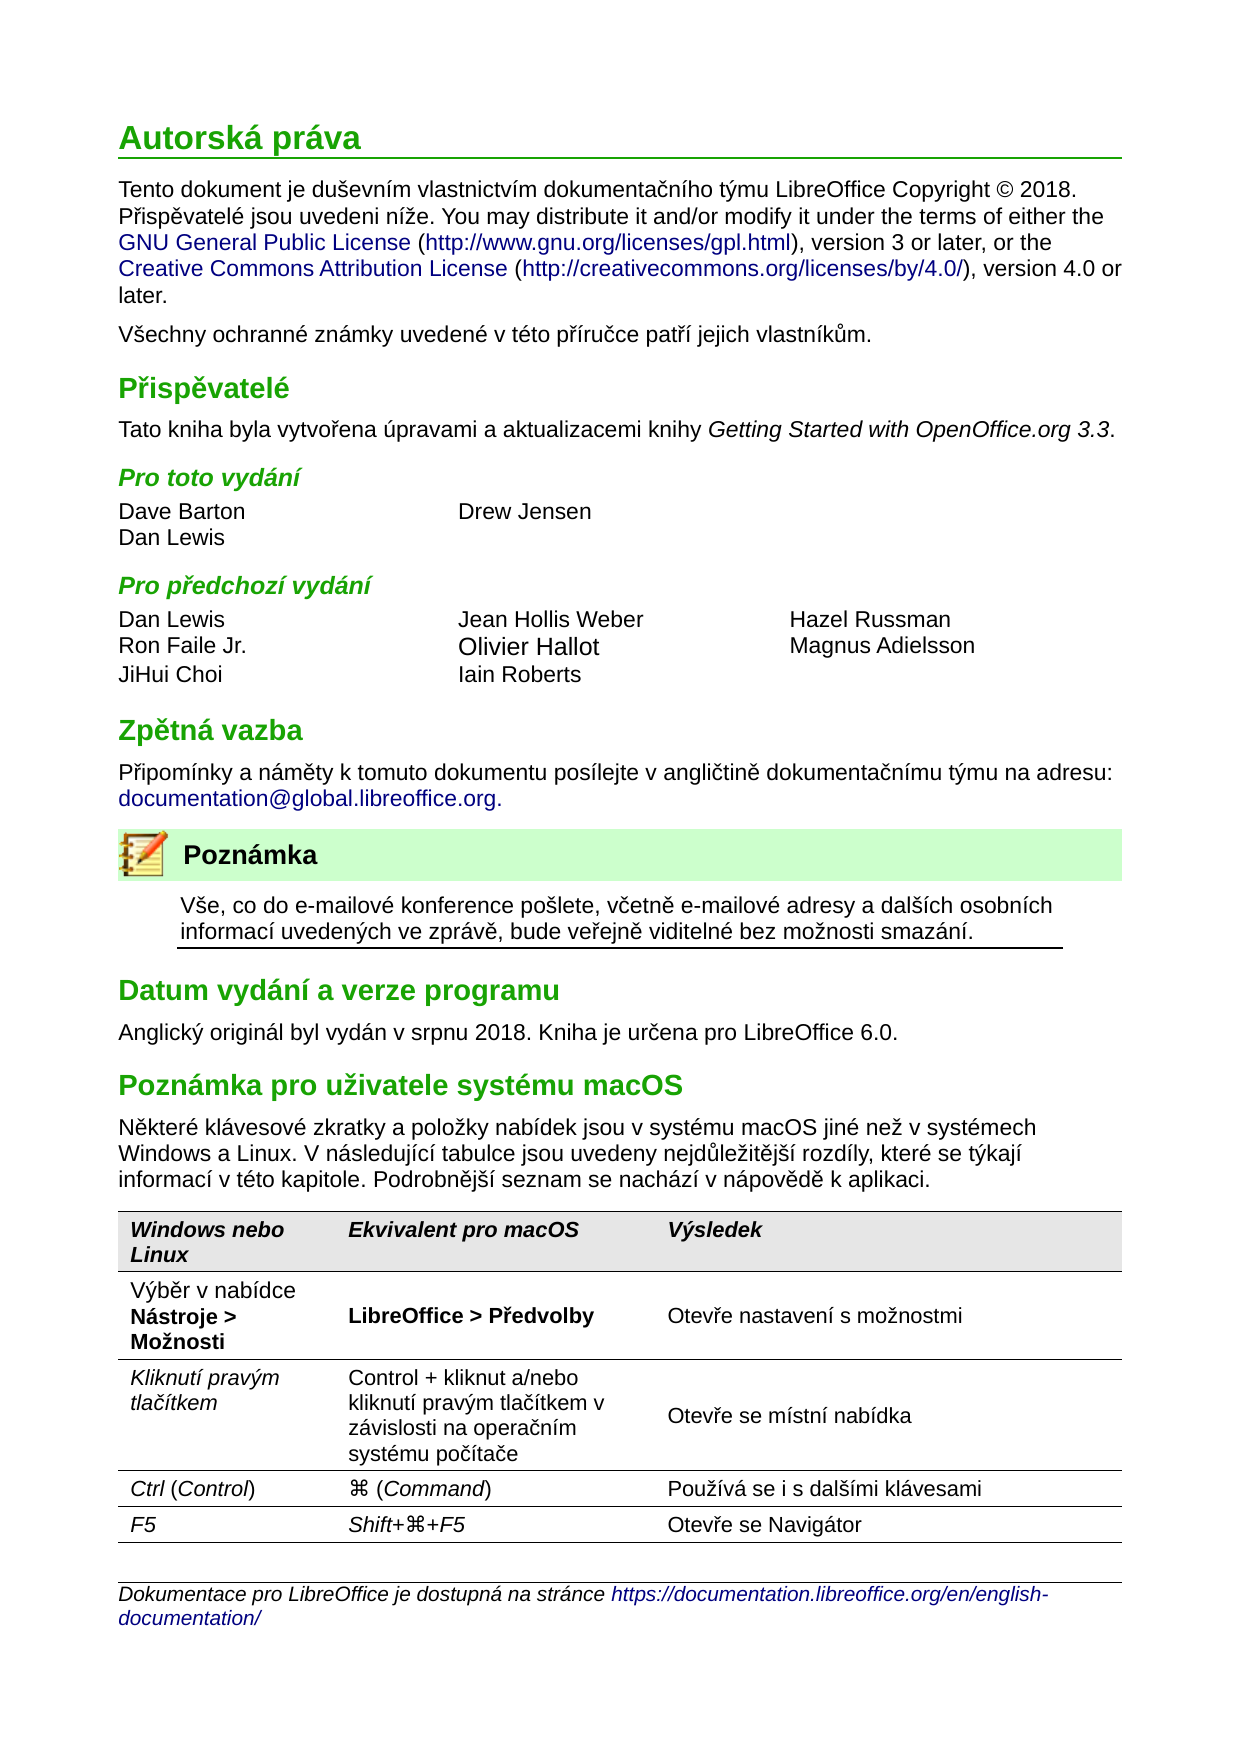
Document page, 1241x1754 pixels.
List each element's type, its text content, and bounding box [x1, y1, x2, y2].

table_cell Výběr v nabídce Nástroje > Možnosti [118, 1272, 336, 1359]
text Připomínky a náměty k tomuto dokumentu posílejte v angličtině dokumentačnímu týmu na adresu: documentation@global.libreoffice.org. [118, 758, 1122, 811]
text Anglický originál byl vydán v srpnu 2018. Kniha je určena pro LibreOffice 6.0. [118, 1018, 1122, 1045]
table_cell Kliknutí pravým tlačítkem [118, 1360, 336, 1470]
subtitle Poznámka pro uživatele systému macOS [118, 1068, 1122, 1102]
table_header Dan Lewis [118, 606, 458, 632]
table_cell Shift+⌘+F5 [336, 1507, 655, 1542]
table_header [789, 498, 1122, 550]
table_cell Magnus Adielsson [789, 632, 1122, 661]
subtitle Datum vydání a verze programu [118, 973, 1122, 1007]
subtitle Zpětná vazba [118, 713, 1122, 747]
picture [119, 829, 170, 880]
subtitle Poznámka [118, 829, 1122, 881]
subtitle Přispěvatelé [118, 371, 1122, 404]
table_header Dave Barton Dan Lewis [118, 498, 458, 550]
subtitle Pro toto vydání [118, 463, 1122, 492]
table_cell Ctrl (Control) [118, 1471, 336, 1506]
table_header Ekvivalent pro macOS [336, 1212, 655, 1271]
table_cell Otevře se místní nabídka [655, 1360, 1122, 1470]
table_header Hazel Russman [789, 606, 1122, 632]
table_cell LibreOffice > Předvolby [336, 1272, 655, 1359]
table_cell [789, 661, 1122, 689]
table_header Windows nebo Linux [118, 1212, 336, 1271]
table_cell Ron Faile Jr. [118, 632, 458, 661]
subtitle Autorská práva [118, 118, 1122, 157]
table_cell F5 [118, 1507, 336, 1542]
table_cell ⌘ (Command) [336, 1471, 655, 1506]
table_cell Používá se i s dalšími klávesami [655, 1471, 1122, 1506]
subtitle Pro předchozí vydání [118, 571, 1122, 600]
text Tento dokument je duševním vlastnictvím dokumentačního týmu LibreOffice Copyright © 2018. Přispěvatelé jsou uvedeni níže. You may distribute it and/or modify it under the terms of either the GNU General Public License (http://www.gnu.org/licenses/gpl.html), version 3 or later, or the Creative Commons Attribution License (http://creativecommons.org/licenses/by/4.0/), version 4.0 or later. [118, 176, 1122, 308]
table_cell Otevře se Navigátor [655, 1507, 1122, 1542]
table_header Drew Jensen [458, 498, 789, 550]
table_header Jean Hollis Weber [458, 606, 789, 632]
table_cell JiHui Choi [118, 661, 458, 689]
table_cell Otevře nastavení s možnostmi [655, 1272, 1122, 1359]
table_cell Iain Roberts [458, 661, 789, 689]
table_header Výsledek [655, 1212, 1122, 1271]
table_cell Olivier Hallot [458, 632, 789, 661]
text Některé klávesové zkratky a položky nabídek jsou v systému macOS jiné než v systémech Windows a Linux. V následující tabulce jsou uvedeny nejdůležitější rozdíly, které se týkají informací v této kapitole. Podrobnější seznam se nachází v nápovědě k aplikaci. [118, 1114, 1122, 1193]
table_cell Control + kliknut a/nebo kliknutí pravým tlačítkem v závislosti na operačním systému počítače [336, 1360, 655, 1470]
text Tato kniha byla vytvořena úpravami a aktualizacemi knihy Getting Started with OpenOffice.org 3.3. [118, 416, 1122, 442]
text Vše, co do e-mailové konference pošlete, včetně e-mailové adresy a dalších osobních informací uvedených ve zprávě, bude veřejně viditelné bez možnosti smazání. [177, 889, 1063, 947]
text Všechny ochranné známky uvedené v této příručce patří jejich vlastníkům. [118, 321, 1122, 347]
